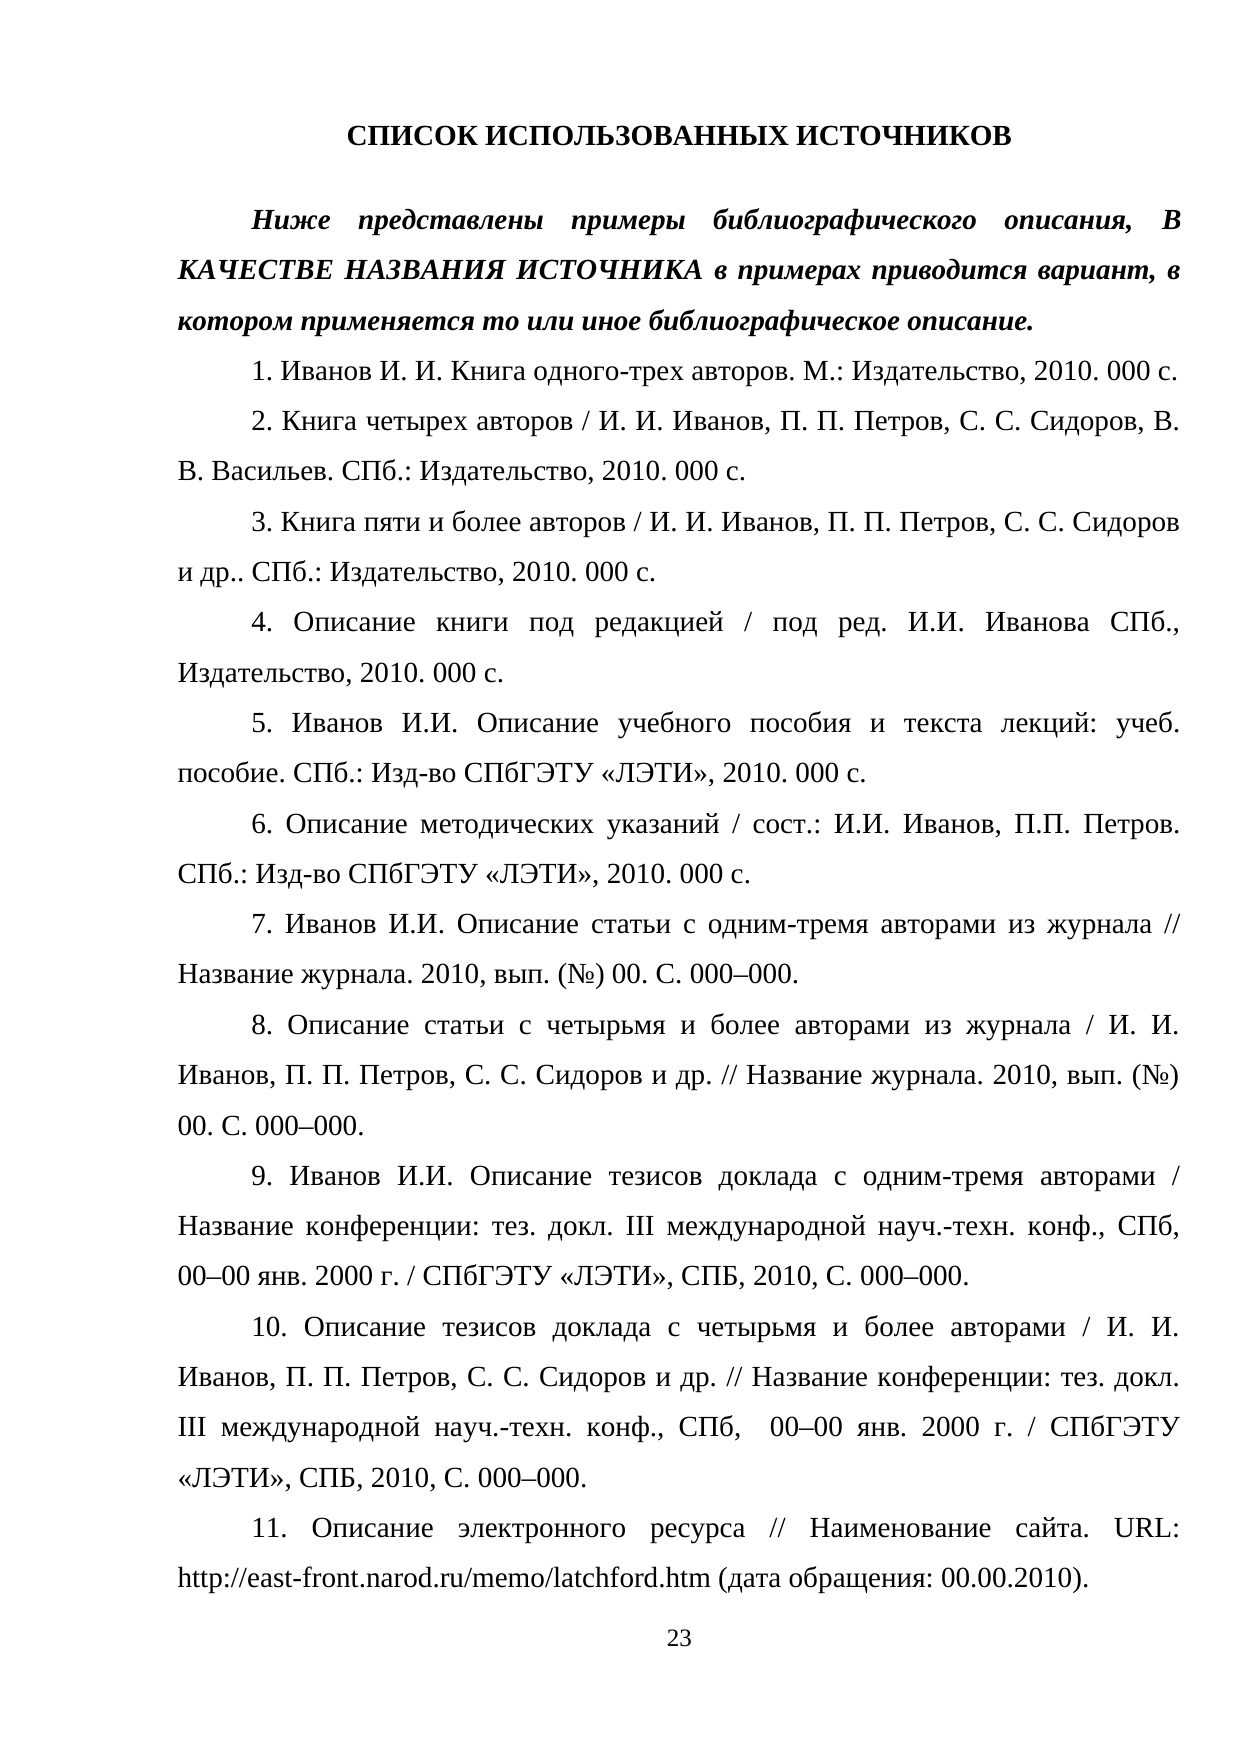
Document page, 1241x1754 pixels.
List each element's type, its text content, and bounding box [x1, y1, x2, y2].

text 5. Иванов И.И. Описание учебного пособия и текста лекций: учеб. пособие. СПб.: Изд-во СПбГЭТУ «ЛЭТИ», 2010. 000 с. [177, 705, 1181, 789]
text 9. Иванов И.И. Описание тезисов доклада с одним-тремя авторами / Название конференции: тез. докл. III международной науч.-техн. конф., СПб, 00–00 янв. 2000 г. / СПбГЭТУ «ЛЭТИ», СПБ, 2010, С. 000–000. [177, 1158, 1181, 1292]
text 3. Книга пяти и более авторов / И. И. Иванов, П. П. Петров, С. С. Сидоров и др.. СПб.: Издательство, 2010. 000 с. [177, 504, 1181, 588]
text 2. Книга четырех авторов / И. И. Иванов, П. П. Петров, С. С. Сидоров, В. В. Васильев. СПб.: Издательство, 2010. 000 с. [177, 403, 1181, 487]
text 4. Описание книги под редакцией / под ред. И.И. Иванова СПб., Издательство, 2010. 000 с. [177, 604, 1181, 688]
text 11. Описание электронного ресурса // Наименование сайта. URL: http://east-front.narod.ru/memo/latchford.htm (дата обращения: 00.00.2010). [177, 1510, 1181, 1594]
text 1. Иванов И. И. Книга одного-трех авторов. М.: Издательство, 2010. 000 с. [177, 353, 1181, 386]
text список использованных источников [177, 118, 1181, 152]
text 6. Описание методических указаний / сост.: И.И. Иванов, П.П. Петров. СПб.: Изд-во СПбГЭТУ «ЛЭТИ», 2010. 000 с. [177, 806, 1181, 889]
text Ниже представлены примеры библиографического описания, В качестве названия источника в примерах приводится вариант, в котором применяется то или иное библиографическое описание. [177, 202, 1181, 336]
text 10. Описание тезисов доклада с четырьмя и более авторами / И. И. Иванов, П. П. Петров, С. С. Сидоров и др. // Название конференции: тез. докл. III международной науч.-техн. конф., СПб, 00–00 янв. 2000 г. / СПбГЭТУ «ЛЭТИ», СПБ, 2010, С. 000–000. [177, 1309, 1181, 1493]
text 7. Иванов И.И. Описание статьи с одним-тремя авторами из журнала // Название журнала. 2010, вып. (№) 00. С. 000–000. [177, 906, 1181, 990]
text 8. Описание статьи с четырьмя и более авторами из журнала / И. И. Иванов, П. П. Петров, С. С. Сидоров и др. // Название журнала. 2010, вып. (№) 00. С. 000–000. [177, 1007, 1181, 1141]
